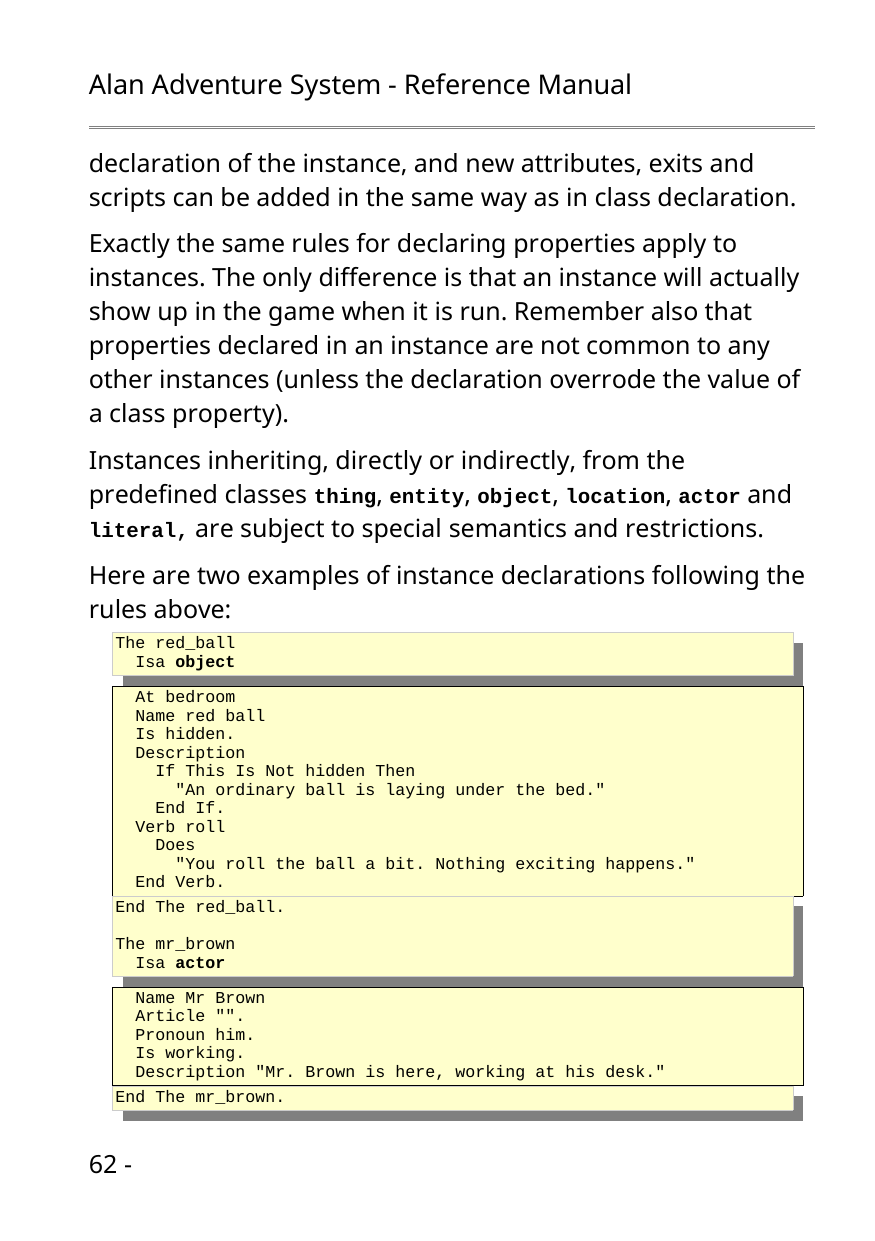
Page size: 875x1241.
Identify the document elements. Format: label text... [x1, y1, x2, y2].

text Pronoun him. [113, 1024, 803, 1042]
text Does [113, 834, 803, 853]
text Name red ball [113, 704, 803, 723]
text declaration of the instance, and new attributes, exits and scripts can be added in the same way as in class declaration. [88, 146, 815, 213]
text "You roll the ball a bit. Nothing exciting happens." [113, 853, 803, 871]
text Is working. [113, 1042, 803, 1061]
text At bedroom [113, 687, 803, 704]
text "An ordinary ball is laying under the bed." [113, 779, 803, 797]
text End The red_ball. [113, 897, 793, 914]
text Description "Mr. Brown is here, working at his desk." [113, 1061, 803, 1085]
text End If. [113, 797, 803, 816]
text If This Is Not hidden Then [113, 760, 803, 779]
text Instances inheriting, directly or indirectly, from the predefined classes thing, entity, object, location, actor and literal, are subject to special semantics and restrictions. [88, 443, 815, 545]
text The red_ball [113, 633, 793, 651]
text Article "". [113, 1005, 803, 1024]
text Verb roll [113, 816, 803, 834]
text The mr_brown [113, 933, 793, 952]
text Name Mr Brown [113, 988, 803, 1005]
text Exactly the same rules for declaring properties apply to instances. The only difference is that an instance will actually show up in the game when it is run. Remember also that properties declared in an instance are not common to any other instances (unless the declaration overrode the value of a class property). [88, 226, 815, 430]
text Isa actor [113, 952, 793, 976]
text Isa object [113, 651, 793, 675]
text End The mr_brown. [113, 1087, 793, 1110]
text Here are two examples of instance declarations following the rules above: [88, 558, 815, 626]
text Description [113, 742, 803, 760]
text End Verb. [113, 871, 803, 896]
text Is hidden. [113, 723, 803, 742]
